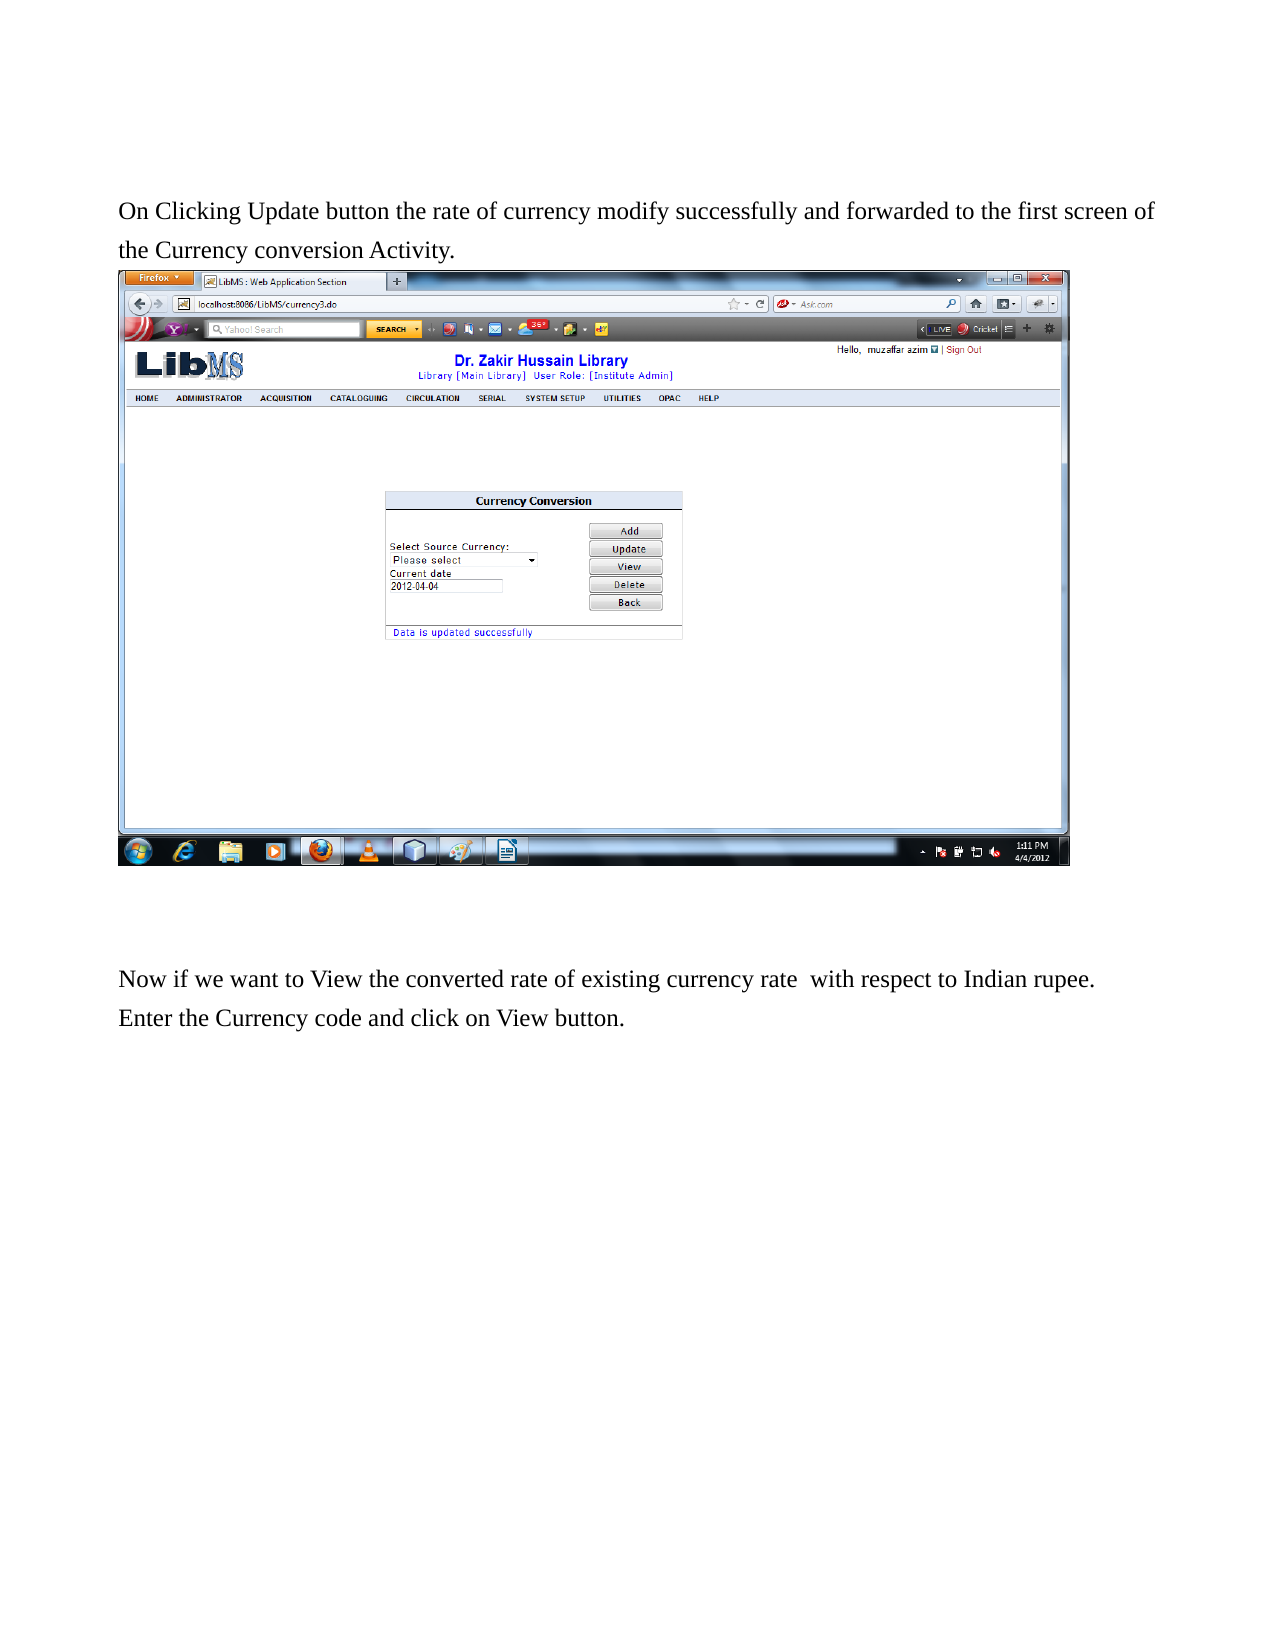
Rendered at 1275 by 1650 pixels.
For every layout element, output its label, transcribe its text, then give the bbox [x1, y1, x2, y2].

picture [118, 270, 1157, 922]
text the Currency conversion Activity. [118, 235, 1157, 263]
text On Clicking Update button the rate of currency modify successfully and forwarded to the first screen of [118, 196, 1157, 224]
text Enter the Currency code and click on View button. [118, 1003, 1157, 1032]
text Now if we want to View the converted rate of existing currency rate with respect to Indian rupee. [118, 964, 1157, 993]
